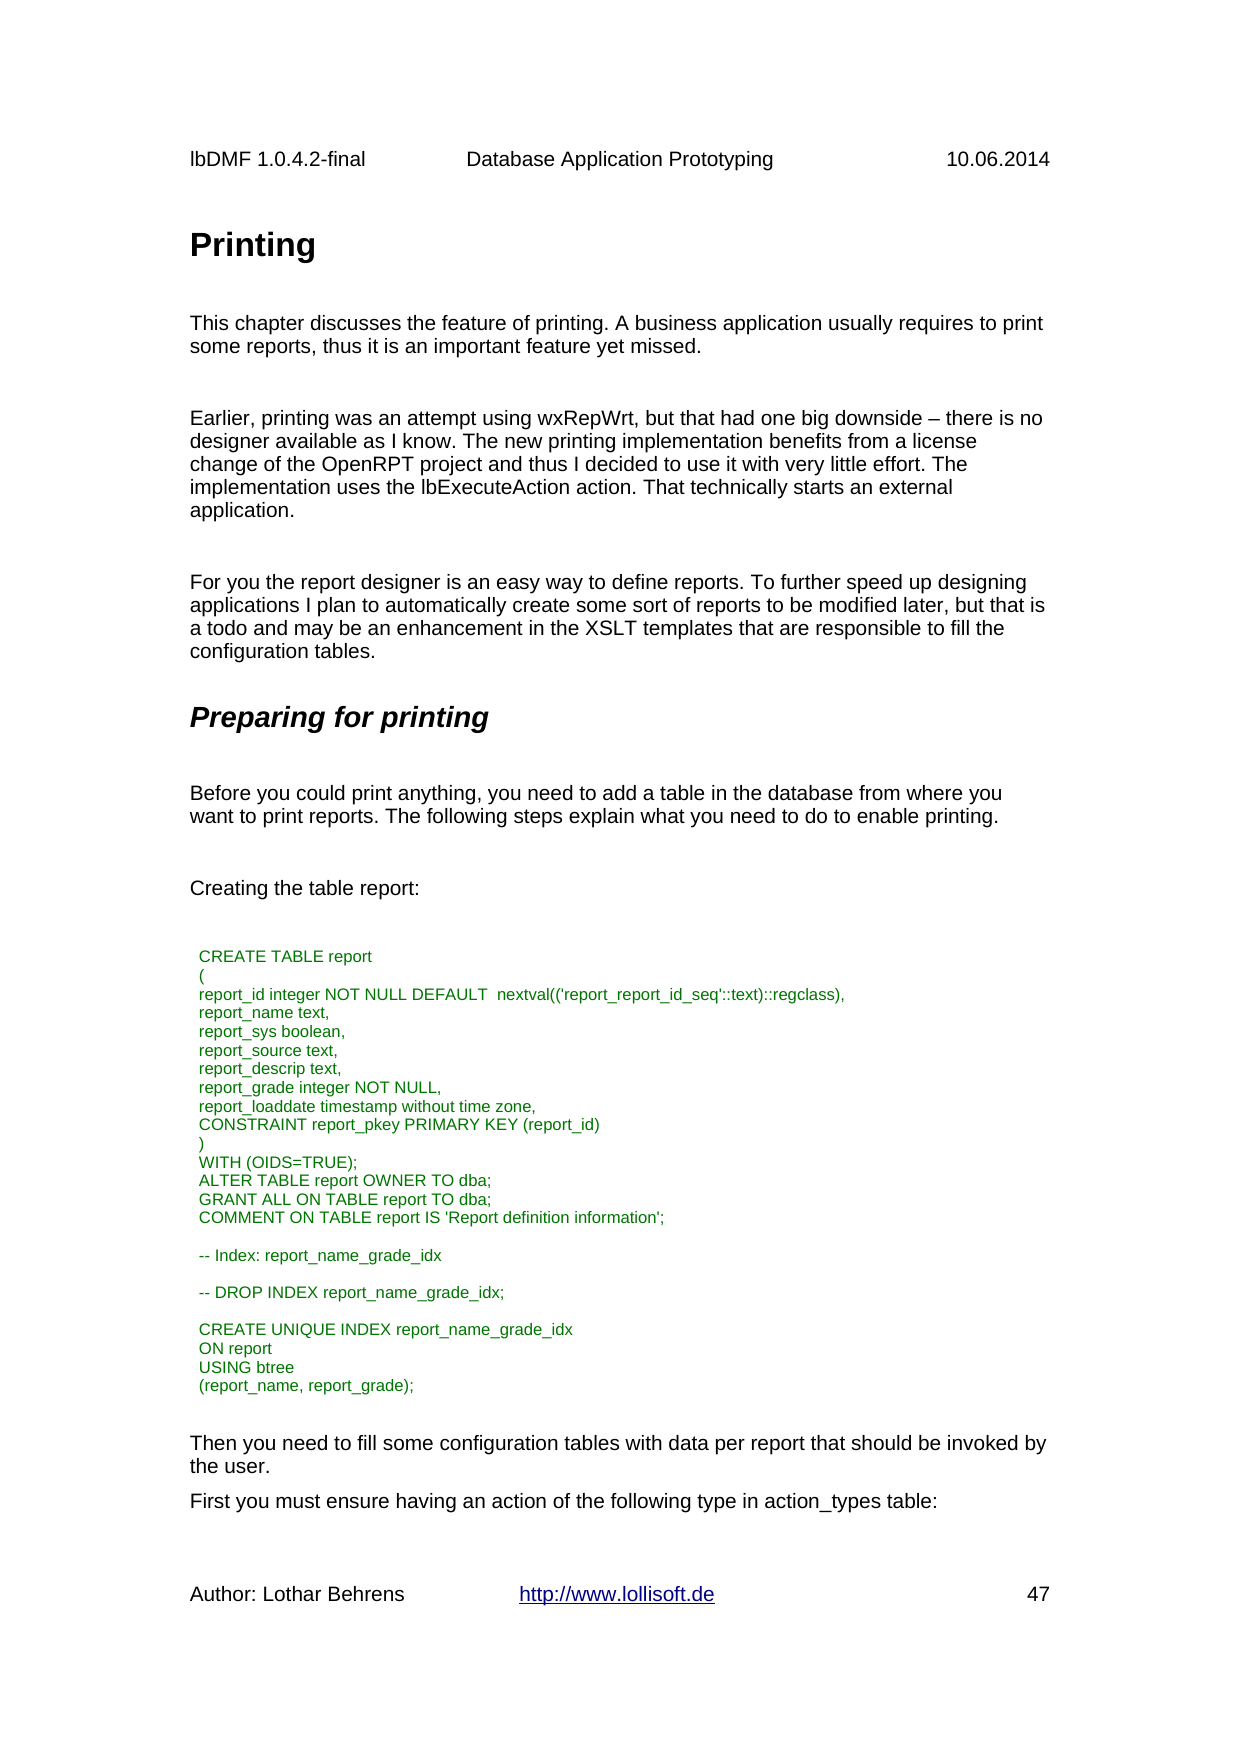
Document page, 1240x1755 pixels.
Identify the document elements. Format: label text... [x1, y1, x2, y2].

text report_loaddate timestamp without time zone, [189, 1097, 1050, 1116]
text First you must ensure having an action of the following type in action_types table: [189, 1490, 1050, 1513]
subtitle Printing [189, 226, 1050, 263]
text WITH (OIDS=TRUE); [189, 1153, 1050, 1172]
text This chapter discusses the feature of printing. A business application usually requires to print some reports, thus it is an important feature yet missed. [189, 311, 1050, 358]
subtitle Preparing for printing [189, 701, 1050, 733]
text report_grade integer NOT NULL, [189, 1078, 1050, 1097]
text report_source text, [189, 1041, 1050, 1060]
text ) [189, 1134, 1050, 1153]
text CREATE TABLE report [189, 948, 1050, 966]
text -- DROP INDEX report_name_grade_idx; [189, 1283, 1050, 1302]
text report_sys boolean, [189, 1022, 1050, 1041]
text Then you need to fill some configuration tables with data per report that should be invoked by the user. [189, 1431, 1050, 1477]
text CREATE UNIQUE INDEX report_name_grade_idx [189, 1321, 1050, 1339]
text -- Index: report_name_grade_idx [189, 1246, 1050, 1265]
text ALTER TABLE report OWNER TO dba; [189, 1172, 1050, 1190]
text COMMENT ON TABLE report IS 'Report definition information'; [189, 1209, 1050, 1227]
text report_descrip text, [189, 1060, 1050, 1078]
text report_id integer NOT NULL DEFAULT nextval(('report_report_id_seq'::text)::regclass), [189, 985, 1050, 1004]
text For you the report designer is an easy way to define reports. To further speed up designing applications I plan to automatically create some sort of reports to be modified later, but that is a todo and may be an enhancement in the XSLT templates that are responsible to fill the configuration tables. [189, 570, 1050, 663]
text CONSTRAINT report_pkey PRIMARY KEY (report_id) [189, 1116, 1050, 1134]
text Creating the table report: [189, 876, 1050, 899]
text Earlier, printing was an attempt using wxRepWrt, but that had one big downside – there is no designer available as I know. The new printing implementation benefits from a license change of the OpenRPT project and thus I decided to use it with very little effort. The implementation uses the lbExecuteAction action. That technically starts an external application. [189, 406, 1050, 522]
text Before you could print anything, you need to add a table in the database from where you want to print reports. The following steps explain what you need to do to enable printing. [189, 782, 1050, 828]
text ( [189, 966, 1050, 985]
text USING btree [189, 1358, 1050, 1377]
text GRANT ALL ON TABLE report TO dba; [189, 1190, 1050, 1209]
text report_name text, [189, 1004, 1050, 1022]
text ON report [189, 1339, 1050, 1358]
text (report_name, report_grade); [189, 1377, 1050, 1395]
